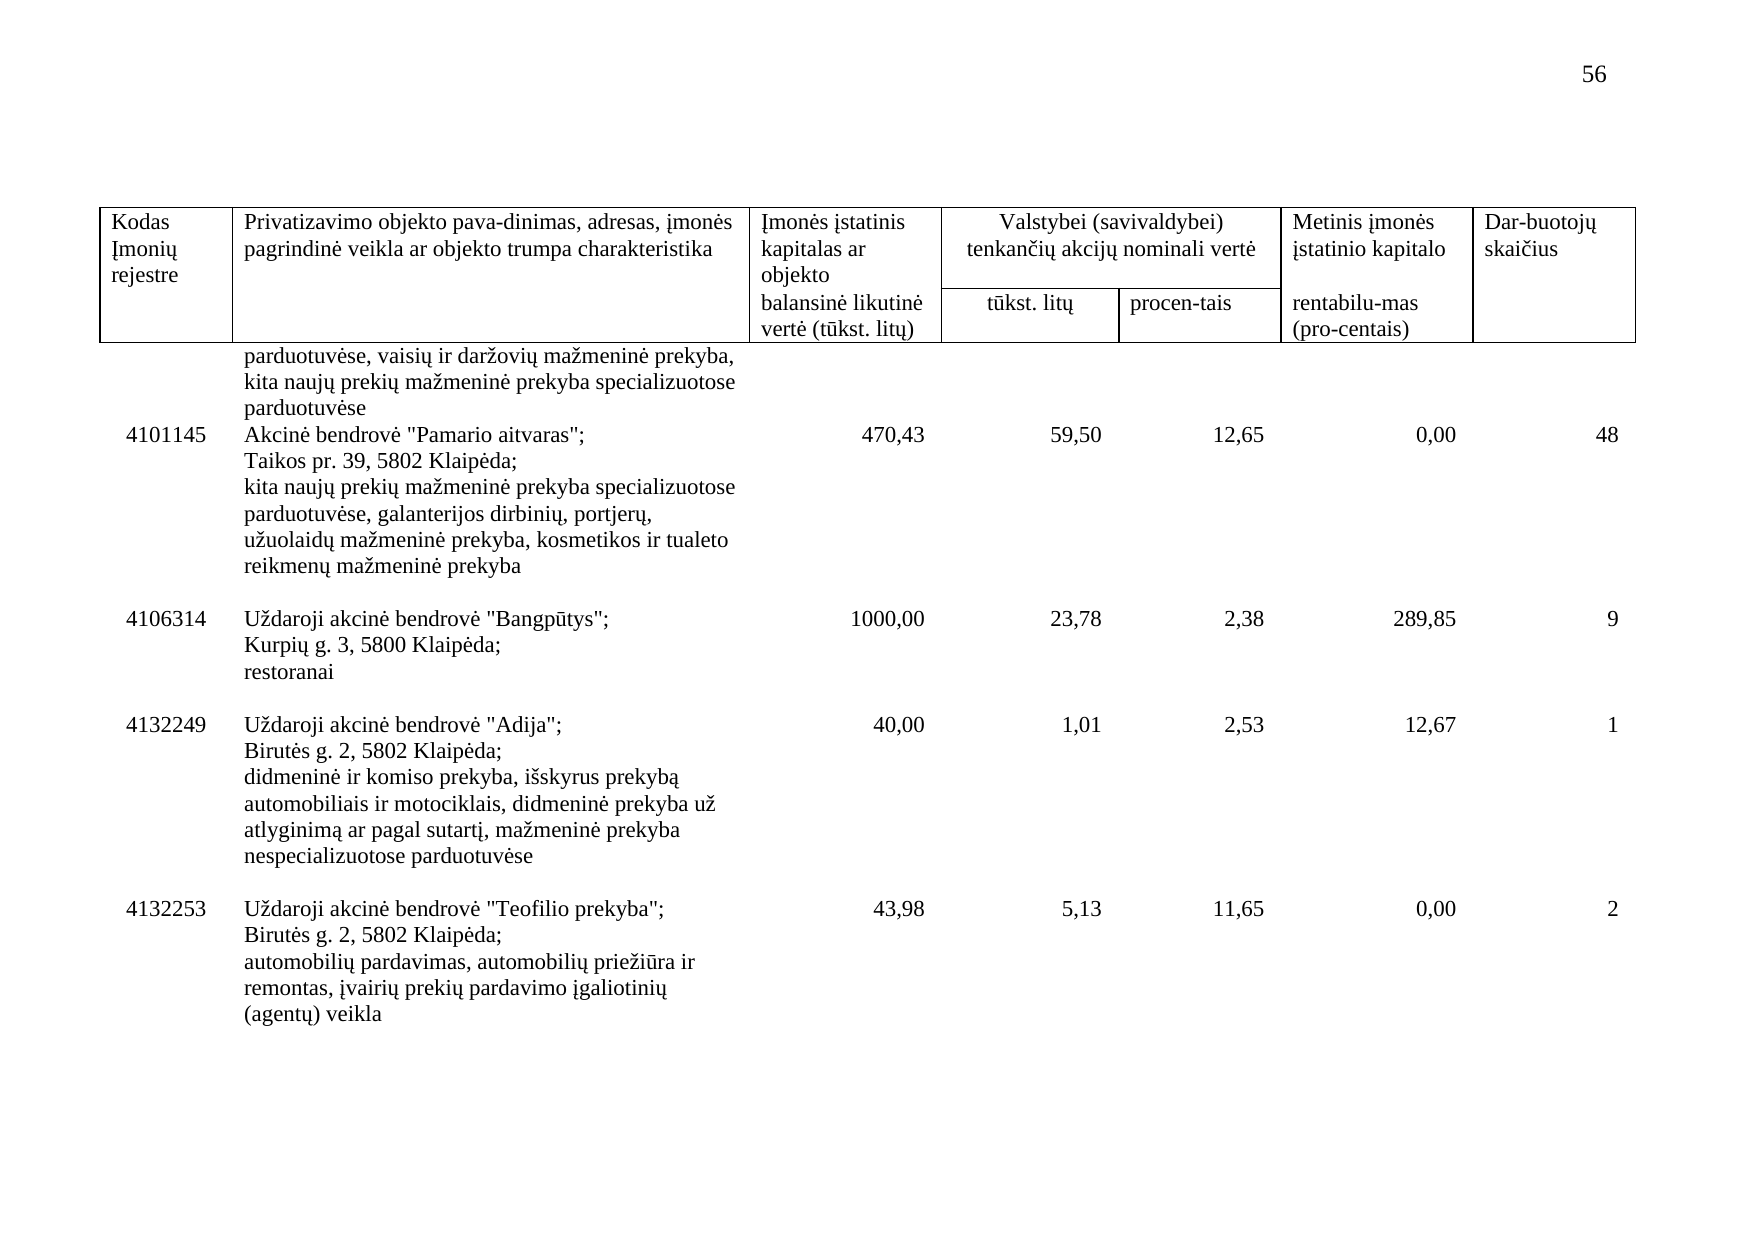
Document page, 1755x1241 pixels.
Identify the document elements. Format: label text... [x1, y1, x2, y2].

table_cell 5,13 [941, 895, 1119, 1053]
table_cell [101, 288, 232, 342]
table_header Kodas Įmonių rejestre [101, 208, 232, 287]
table_cell 289,85 [1281, 605, 1473, 711]
table_cell Uždaroji akcinė bendrovė "Adija"; Birutės g. 2, 5802 Klaipėda; didmeninė ir komiso prekyba, išskyrus prekybą automobiliais ir motociklais, didmeninė prekyba už atlyginimą ar pagal sutartį, mažmeninė prekyba nespecializuotose parduotuvėse [233, 711, 749, 895]
table_cell Uždaroji akcinė bendrovė "Teofilio prekyba"; Birutės g. 2, 5802 Klaipėda; automobilių pardavimas, automobilių priežiūra ir remontas, įvairių prekių pardavimo įgaliotinių (agentų) veikla [233, 895, 749, 1053]
table_cell 9 [1473, 605, 1636, 711]
table_cell [1119, 343, 1281, 421]
table_cell [750, 343, 941, 421]
table_cell 43,98 [750, 895, 941, 1053]
table_cell 4132249 [100, 711, 233, 895]
table_cell [1119, 1053, 1281, 1084]
table_cell [1473, 343, 1636, 421]
table_cell [941, 343, 1119, 421]
table_cell [1474, 288, 1635, 342]
table_cell 2 [1473, 895, 1636, 1053]
table_header Dar-buotojų skaičius [1474, 208, 1635, 287]
table_cell 0,00 [1281, 895, 1473, 1053]
table_cell procen-tais [1120, 289, 1280, 342]
table_cell [100, 343, 233, 421]
table_cell 4101145 [100, 421, 233, 605]
table_header Valstybei (savivaldybei) tenkančių akcijų nominali vertė [942, 208, 1280, 287]
table_cell Akcinė bendrovė "Pamario aitvaras"; Taikos pr. 39, 5802 Klaipėda; kita naujų prekių mažmeninė prekyba specializuotose parduotuvėse, galanterijos dirbinių, portjerų, užuolaidų mažmeninė prekyba, kosmetikos ir tualeto reikmenų mažmeninė prekyba [233, 421, 749, 605]
table_cell 1 [1473, 711, 1636, 895]
table_cell 470,43 [750, 421, 941, 605]
table_cell 1000,00 [750, 605, 941, 711]
table_cell [1473, 1053, 1636, 1084]
table_cell 2,53 [1119, 711, 1281, 895]
table_header Metinis įmonės įstatinio kapitalo [1282, 208, 1472, 287]
table_cell [233, 1053, 749, 1084]
table_cell [100, 1053, 233, 1084]
table_cell [233, 288, 749, 342]
table_cell 59,50 [941, 421, 1119, 605]
table_cell [1281, 343, 1473, 421]
table_cell parduotuvėse, vaisių ir daržovių mažmeninė prekyba, kita naujų prekių mažmeninė prekyba specializuotose parduotuvėse [233, 343, 749, 421]
table_cell 4132253 [100, 895, 233, 1053]
table_cell [750, 1053, 941, 1084]
table_cell 40,00 [750, 711, 941, 895]
table_header Įmonės įstatinis kapitalas ar objekto [750, 208, 941, 287]
table_cell 48 [1473, 421, 1636, 605]
table_cell 12,65 [1119, 421, 1281, 605]
table_cell [1281, 1053, 1473, 1084]
table_cell 1,01 [941, 711, 1119, 895]
table_header Privatizavimo objekto pava-dinimas, adresas, įmonės pagrindinė veikla ar objekto trumpa charakteristika [233, 208, 749, 287]
table_cell 11,65 [1119, 895, 1281, 1053]
table_cell balansinė likutinė vertė (tūkst. litų) [750, 288, 941, 342]
table_cell Uždaroji akcinė bendrovė "Bangpūtys"; Kurpių g. 3, 5800 Klaipėda; restoranai [233, 605, 749, 711]
table_cell rentabilu-mas (pro-centais) [1282, 288, 1472, 342]
table_cell 2,38 [1119, 605, 1281, 711]
table_cell [941, 1053, 1119, 1084]
table_cell 0,00 [1281, 421, 1473, 605]
table_cell tūkst. litų [942, 289, 1118, 342]
table_cell 4106314 [100, 605, 233, 711]
table_cell 12,67 [1281, 711, 1473, 895]
table_cell 23,78 [941, 605, 1119, 711]
